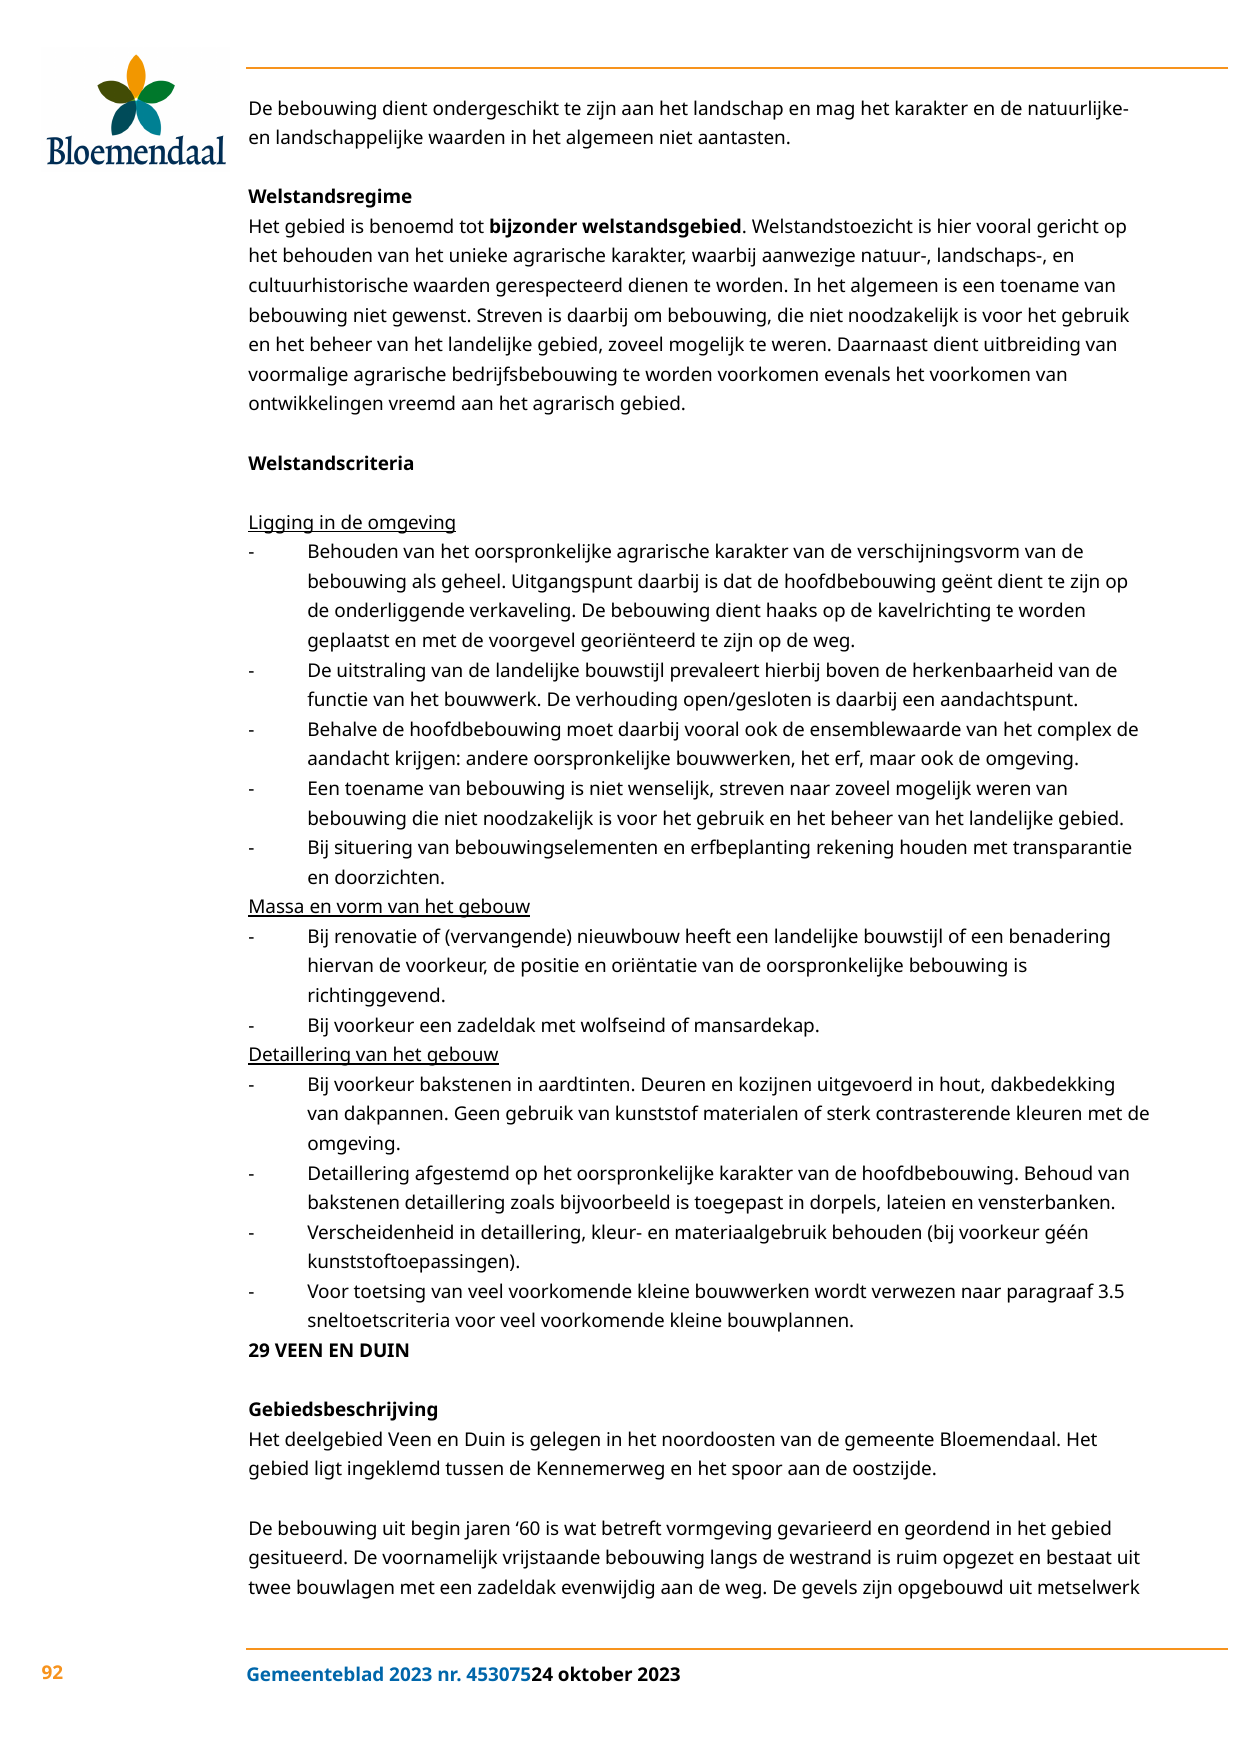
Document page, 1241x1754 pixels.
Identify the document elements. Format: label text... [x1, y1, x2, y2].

list Verscheidenheid in detaillering, kleur- en materiaalgebruik behouden (bij voorkeur géén kunststoftoepassingen). [248, 1219, 1152, 1274]
text Het deelgebied Veen en Duin is gelegen in het noordoosten van de gemeente Bloemendaal. Het gebied ligt ingeklemd tussen de Kennemerweg en het spoor aan de oostzijde. [248, 1426, 1152, 1481]
list Detaillering afgestemd op het oorspronkelijke karakter van de hoofdbebouwing. Behoud van bakstenen detaillering zoals bijvoorbeeld is toegepast in dorpels, lateien en vensterbanken. [248, 1160, 1152, 1215]
text Welstandsregime [248, 183, 1152, 209]
text Welstandscriteria [248, 450, 1152, 476]
text Massa en vorm van het gebouw [248, 893, 1152, 919]
text De bebouwing uit begin jaren ‘60 is wat betreft vormgeving gevarieerd en geordend in het gebied gesitueerd. De voornamelijk vrijstaande bebouwing langs de westrand is ruim opgezet en bestaat uit twee bouwlagen met een zadeldak evenwijdig aan de weg. De gevels zijn opgebouwd uit metselwerk [248, 1515, 1152, 1600]
text 29 VEEN EN DUIN [248, 1337, 1152, 1363]
text Ligging in de omgeving [248, 509, 1152, 535]
list Bij voorkeur een zadeldak met wolfseind of mansardekap. [248, 1012, 1152, 1038]
list De uitstraling van de landelijke bouwstijl prevaleert hierbij boven de herkenbaarheid van de functie van het bouwwerk. De verhouding open/gesloten is daarbij een aandachtspunt. [248, 657, 1152, 712]
list Bij renovatie of (vervangende) nieuwbouw heeft een landelijke bouwstijl of een benadering hiervan de voorkeur, de positie en oriëntatie van de oorspronkelijke bebouwing is richtinggevend. [248, 923, 1152, 1008]
list Behalve de hoofdbebouwing moet daarbij vooral ook de ensemblewaarde van het complex de aandacht krijgen: andere oorspronkelijke bouwwerken, het erf, maar ook de omgeving. [248, 716, 1152, 771]
text Detaillering van het gebouw [248, 1041, 1152, 1067]
list Voor toetsing van veel voorkomende kleine bouwwerken wordt verwezen naar paragraaf 3.5 sneltoetscriteria voor veel voorkomende kleine bouwplannen. [248, 1278, 1152, 1333]
text De bebouwing dient ondergeschikt te zijn aan het landschap en mag het karakter en de natuurlijke- en landschappelijke waarden in het algemeen niet aantasten. [248, 95, 1152, 150]
list Een toename van bebouwing is niet wenselijk, streven naar zoveel mogelijk weren van bebouwing die niet noodzakelijk is voor het gebruik en het beheer van het landelijke gebied. [248, 775, 1152, 831]
list Bij situering van bebouwingselementen en erfbeplanting rekening houden met transparantie en doorzichten. [248, 834, 1152, 890]
list Bij voorkeur bakstenen in aardtinten. Deuren en kozijnen uitgevoerd in hout, dakbedekking van dakpannen. Geen gebruik van kunststof materialen of sterk contrasterende kleuren met de omgeving. [248, 1071, 1152, 1156]
picture [41, 47, 231, 172]
text Het gebied is benoemd tot bijzonder welstandsgebied. Welstandstoezicht is hier vooral gericht op het behouden van het unieke agrarische karakter, waarbij aanwezige natuur-, landschaps-, en cultuurhistorische waarden gerespecteerd dienen te worden. In het algemeen is een toename van bebouwing niet gewenst. Streven is daarbij om bebouwing, die niet noodzakelijk is voor het gebruik en het beheer van het landelijke gebied, zoveel mogelijk te weren. Daarnaast dient uitbreiding van voormalige agrarische bedrijfsbebouwing te worden voorkomen evenals het voorkomen van ontwikkelingen vreemd aan het agrarisch gebied. [248, 213, 1152, 416]
list Behouden van het oorspronkelijke agrarische karakter van de verschijningsvorm van de bebouwing als geheel. Uitgangspunt daarbij is dat de hoofdbebouwing geënt dient te zijn op de onderliggende verkaveling. De bebouwing dient haaks op de kavelrichting te worden geplaatst en met de voorgevel georiënteerd te zijn op de weg. [248, 538, 1152, 653]
text Gebiedsbeschrijving [248, 1396, 1152, 1422]
